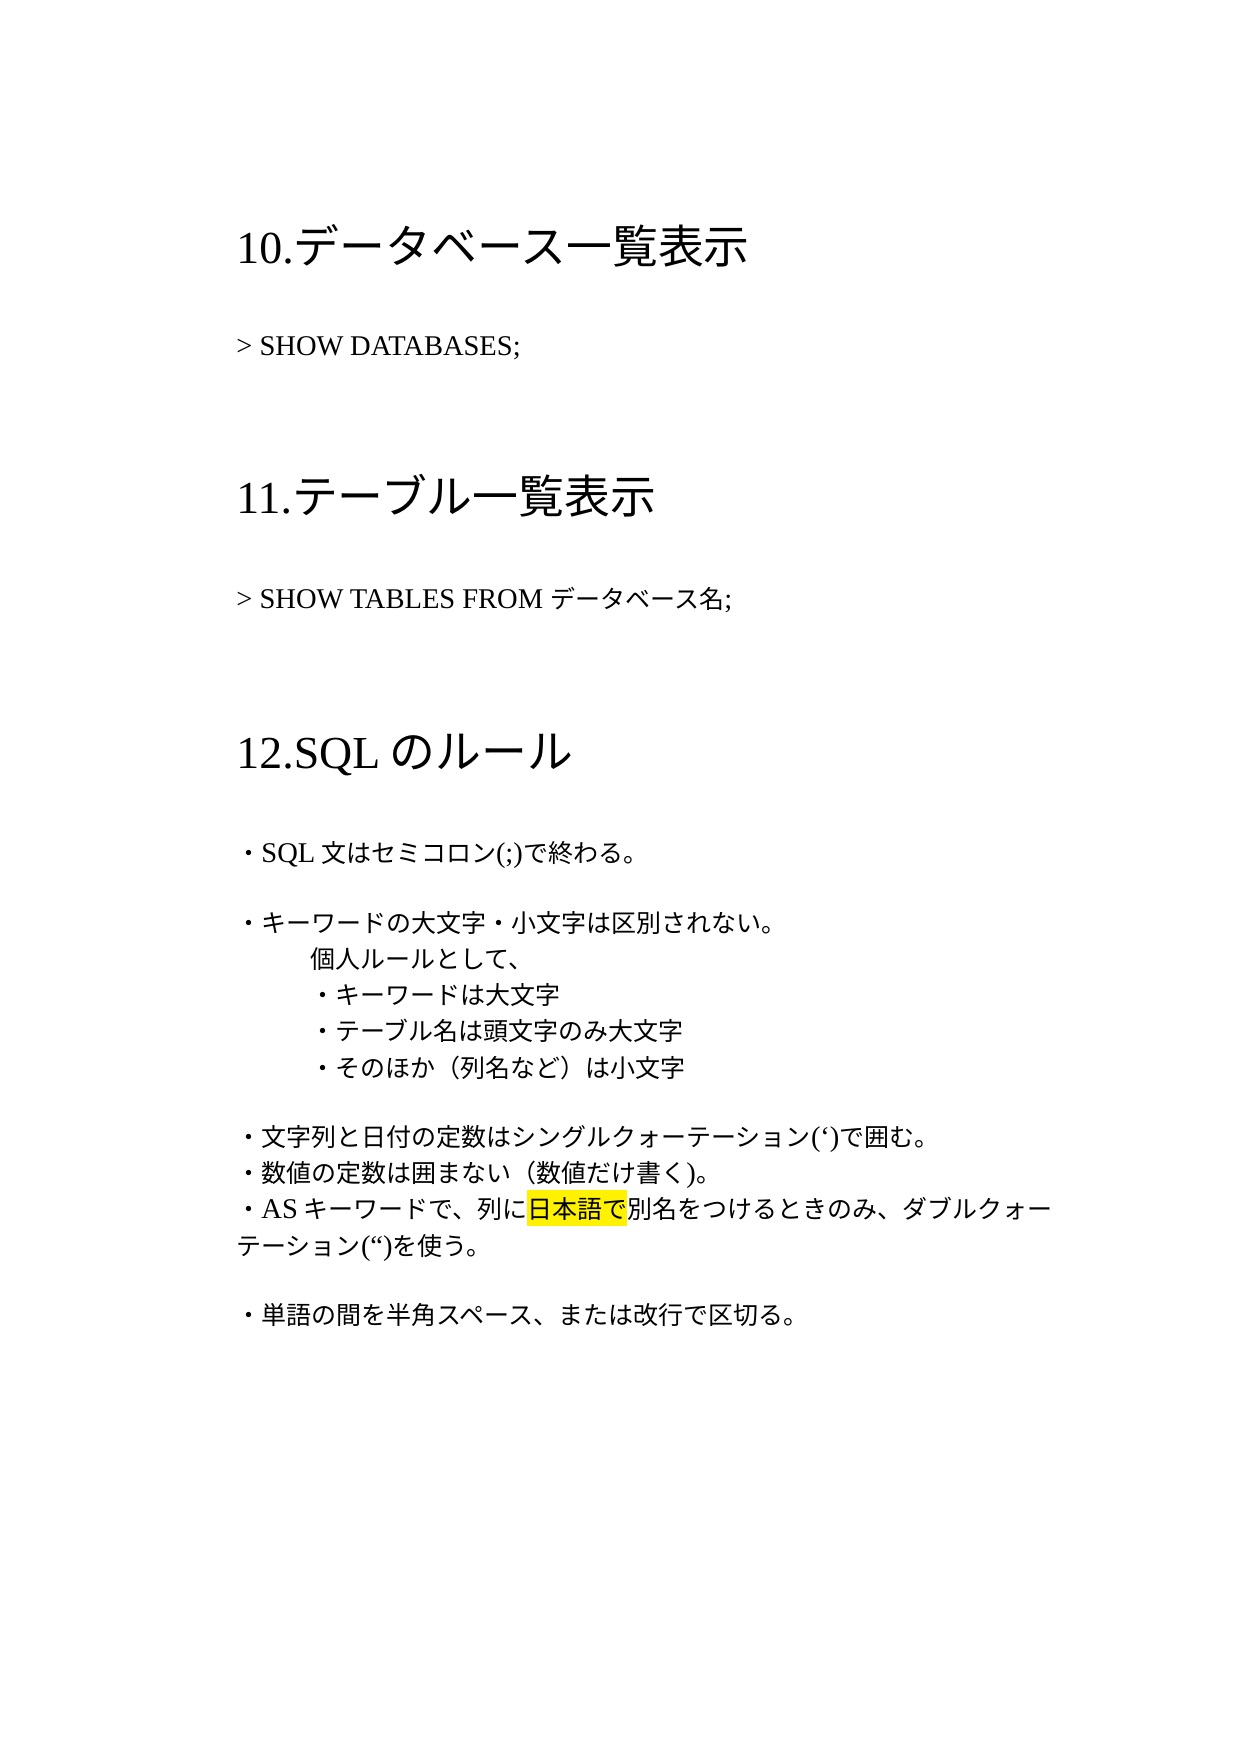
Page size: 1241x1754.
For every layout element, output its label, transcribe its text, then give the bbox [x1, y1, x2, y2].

text ・そのほか（列名など）は小文字 [236, 1048, 1063, 1084]
text > SHOW TABLES FROM データベース名; [236, 580, 1063, 616]
text 12.SQLのルール [236, 715, 1063, 781]
text ・ASキーワードで、列に日本語で別名をつけるときのみ、ダブルクォーテーション(“)を使う。 [236, 1190, 1063, 1262]
text ・キーワードの大文字・小文字は区別されない。 [236, 903, 1063, 939]
text ・文字列と日付の定数はシングルクォーテーション(‘)で囲む。 [236, 1117, 1063, 1153]
text 11.テーブル一覧表示 [236, 461, 1063, 527]
text > SHOW DATABASES; [236, 329, 1063, 362]
text ・テーブル名は頭文字のみ大文字 [236, 1012, 1063, 1048]
text 10.データベース一覧表示 [236, 210, 1063, 276]
text ・SQL文はセミコロン(;)で終わる。 [236, 834, 1063, 870]
text ・単語の間を半角スペース、または改行で区切る。 [236, 1295, 1063, 1331]
text 個人ルールとして、 [236, 939, 1063, 976]
text ・キーワードは大文字 [236, 976, 1063, 1012]
text ・数値の定数は囲まない（数値だけ書く)。 [236, 1153, 1063, 1190]
